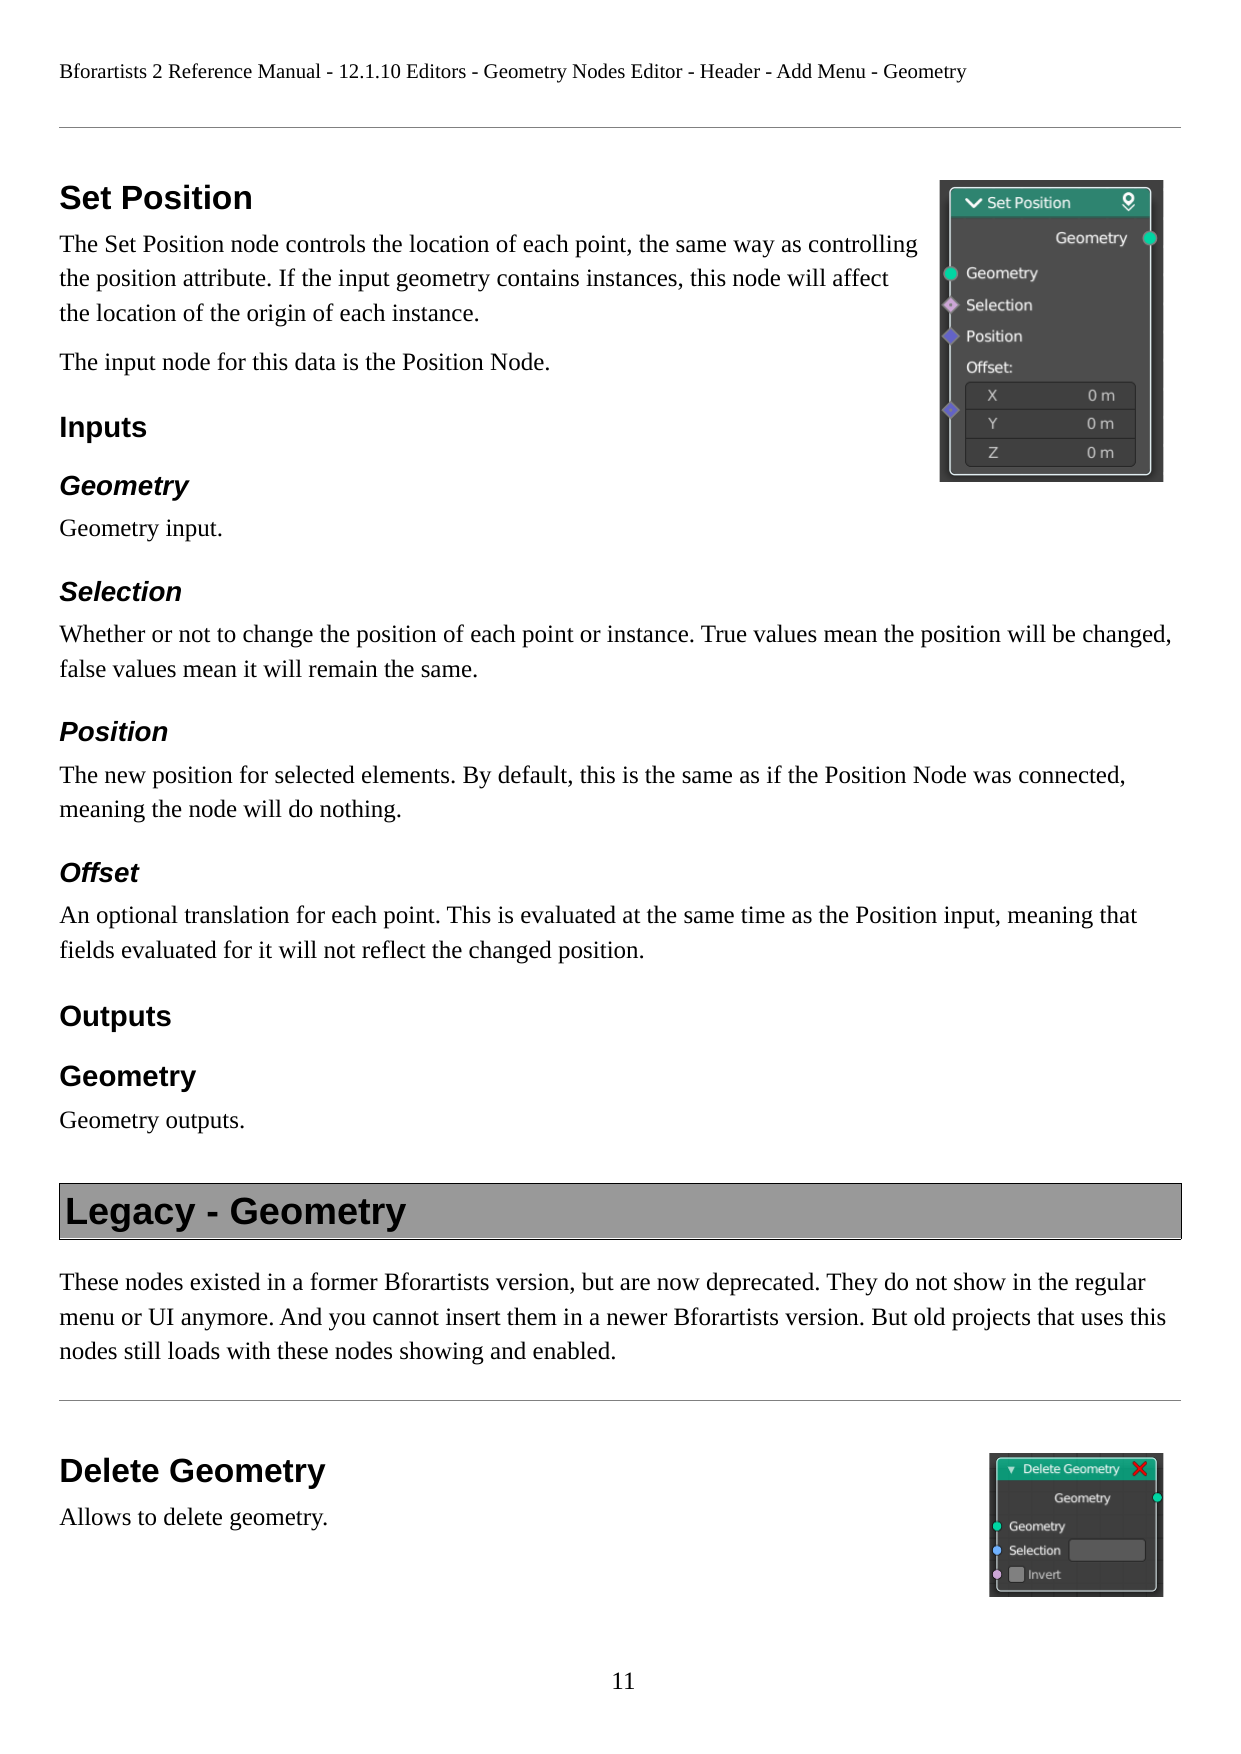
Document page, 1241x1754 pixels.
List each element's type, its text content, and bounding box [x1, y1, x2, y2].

picture [989, 1453, 1164, 1597]
picture [939, 180, 1164, 482]
text Geometry input. [59, 513, 1181, 542]
subtitle Geometry [59, 469, 1181, 501]
subtitle Outputs [59, 998, 1181, 1032]
table_header Legacy - Geometry [60, 1184, 1181, 1238]
text The Set Position node controls the location of each point, the same way as controlling the position attribute. If the input geometry contains instances, this node will affect the location of the origin of each instance. [59, 229, 939, 326]
text Allows to delete geometry. [59, 1502, 989, 1530]
subtitle Delete Geometry [59, 1450, 1181, 1489]
subtitle Position [59, 716, 1181, 747]
subtitle [1164, 410, 1181, 444]
subtitle Offset [59, 856, 1181, 888]
subtitle Geometry [59, 1059, 1181, 1093]
text The new position for selected elements. By default, this is the same as if the Position Node was connected, meaning the node will do nothing. [59, 760, 1181, 823]
text The input node for this data is the Position Node. [59, 347, 939, 376]
text Geometry outputs. [59, 1106, 1181, 1134]
text Whether or not to change the position of each point or instance. True values mean the position will be changed, false values mean it will remain the same. [59, 619, 1181, 683]
subtitle Set Position [59, 178, 1181, 216]
text These nodes existed in a former Bforartists version, but are now deprecated. They do not show in the regular menu or UI anymore. And you cannot insert them in a newer Bforartists version. But old projects that uses this nodes still loads with these nodes showing and enabled. [59, 1267, 1181, 1365]
subtitle Selection [59, 575, 1181, 607]
text An optional translation for each point. This is evaluated at the same time as the Position input, meaning that fields evaluated for it will not reflect the changed position. [59, 900, 1181, 963]
subtitle Inputs [59, 410, 939, 444]
